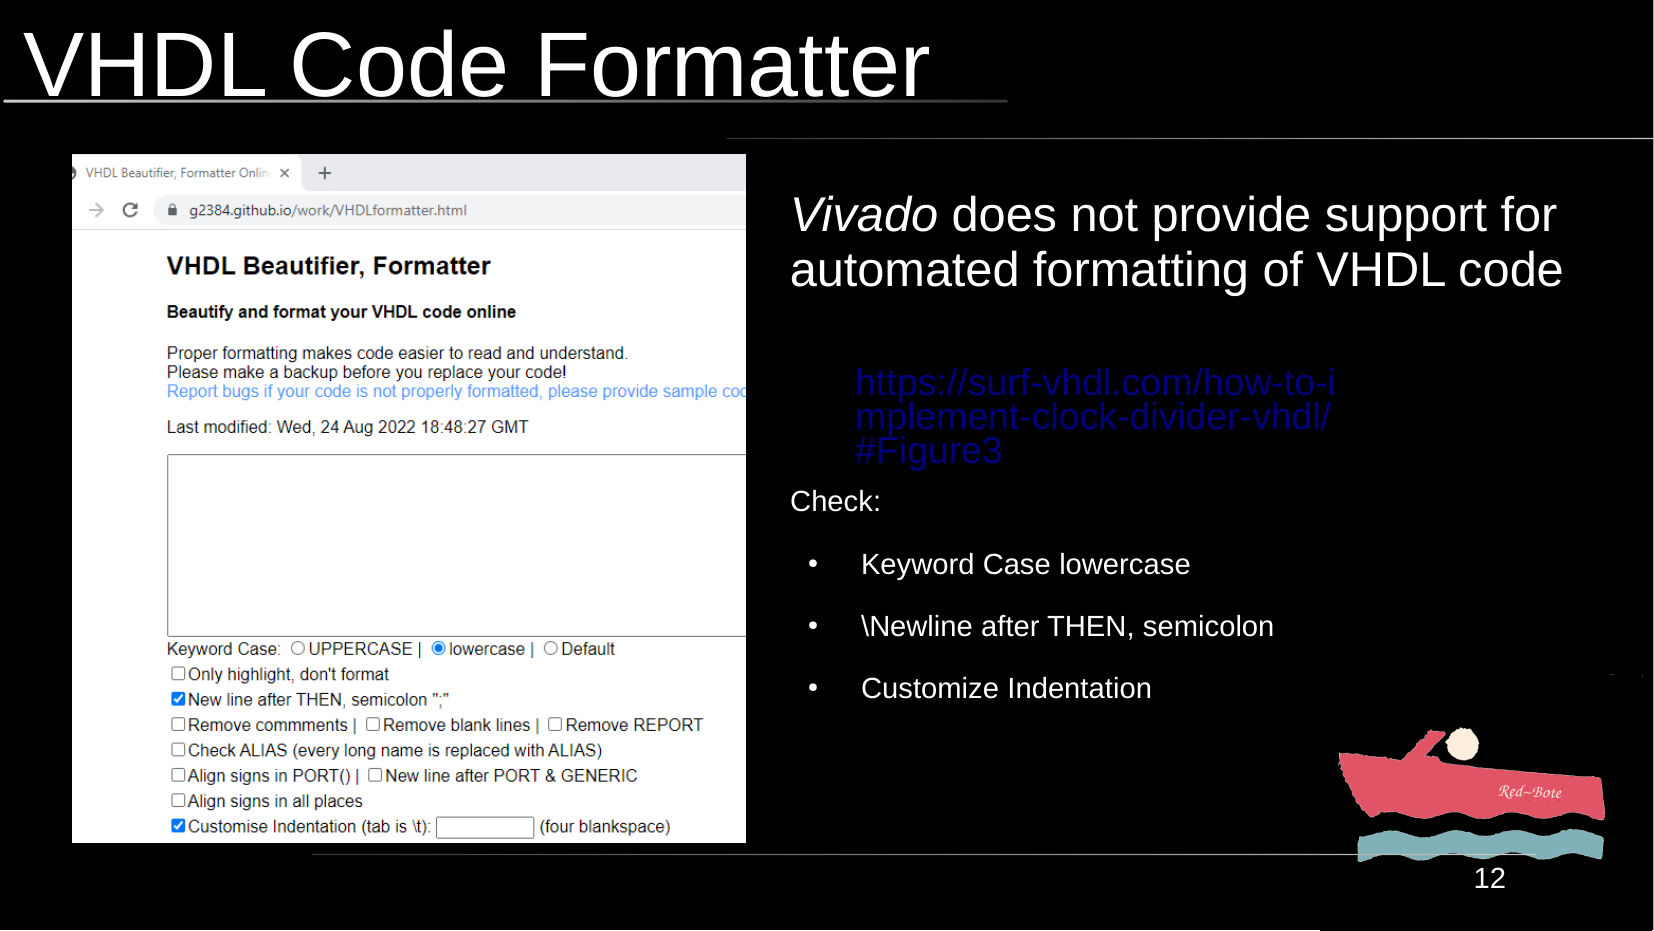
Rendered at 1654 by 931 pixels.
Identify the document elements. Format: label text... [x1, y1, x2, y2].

list Check: Keyword Case lowercase \Newline after THEN, semicolon Customize Indentation [790, 485, 1353, 751]
list Vivado does not provide support for automated formatting of VHDL code [746, 187, 1576, 338]
picture [1320, 674, 1652, 931]
list https://surf-vhdl.com/how-to-implement-clock-divider-vhdl/#Figure3 [784, 361, 1347, 488]
picture [72, 154, 746, 843]
title VHDL Code Formatter [23, 11, 1589, 119]
